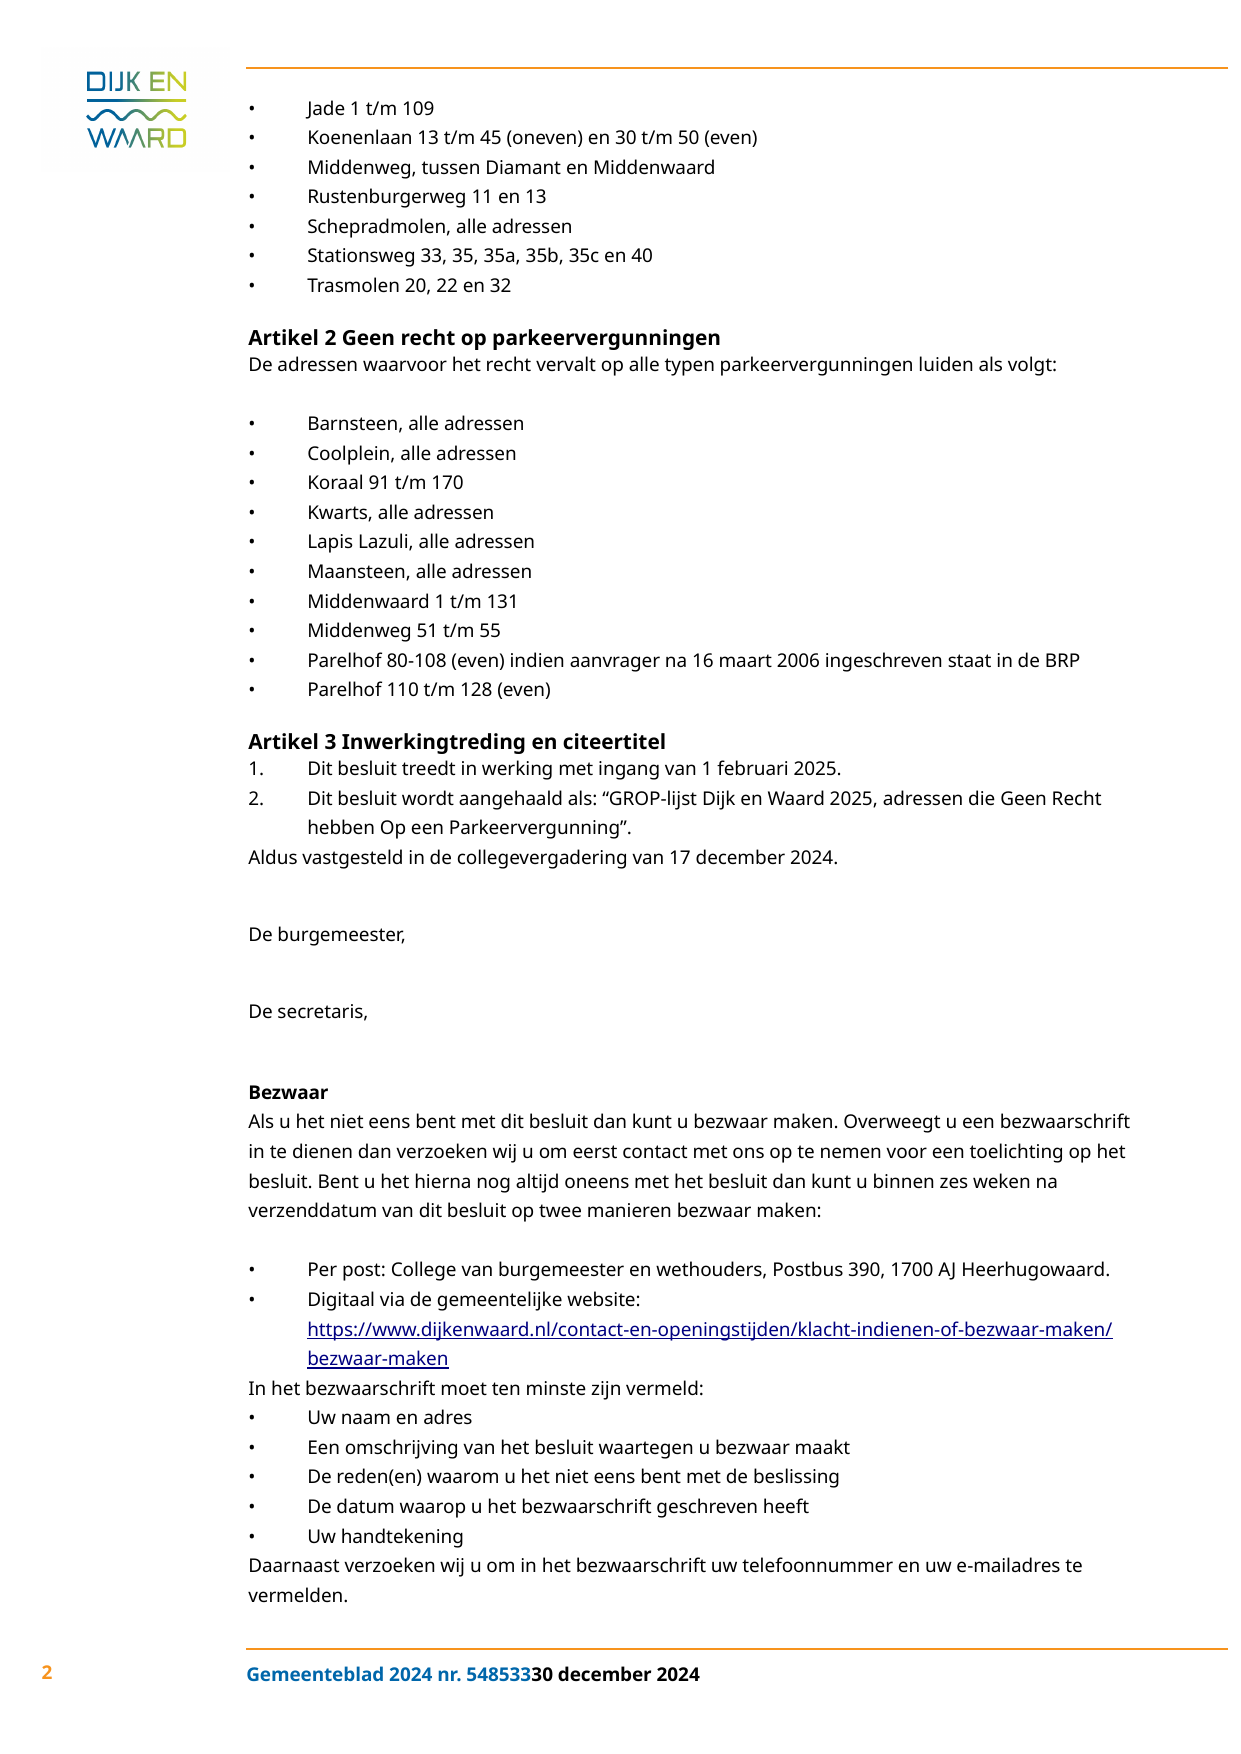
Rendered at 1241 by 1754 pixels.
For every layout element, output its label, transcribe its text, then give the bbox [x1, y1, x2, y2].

list Parelhof 80-108 (even) indien aanvrager na 16 maart 2006 ingeschreven staat in de BRP [248, 647, 1152, 673]
list Maansteen, alle adressen [248, 558, 1152, 584]
text De burgemeester, [248, 921, 1152, 947]
list Koraal 91 t/m 170 [248, 469, 1152, 495]
list De reden(en) waarom u het niet eens bent met de beslissing [248, 1464, 1152, 1489]
text Aldus vastgesteld in de collegevergadering van 17 december 2024. [248, 844, 1152, 870]
list Schepradmolen, alle adressen [248, 213, 1152, 239]
text Als u het niet eens bent met dit besluit dan kunt u bezwaar maken. Overweegt u een bezwaarschrift in te dienen dan verzoeken wij u om eerst contact met ons op te nemen voor een toelichting op het besluit. Bent u het hierna nog altijd oneens met het besluit dan kunt u binnen zes weken na verzenddatum van dit besluit op twee manieren bezwaar maken: [248, 1109, 1152, 1223]
list Dit besluit treedt in werking met ingang van 1 februari 2025. [248, 755, 1152, 781]
text De adressen waarvoor het recht vervalt op alle typen parkeervergunningen luiden als volgt: [248, 351, 1152, 377]
list Uw naam en adres [248, 1404, 1152, 1430]
list Trasmolen 20, 22 en 32 [248, 272, 1152, 298]
list Per post: College van burgemeester en wethouders, Postbus 390, 1700 AJ Heerhugowaard. [248, 1257, 1152, 1282]
list Middenweg 51 t/m 55 [248, 617, 1152, 643]
list Parelhof 110 t/m 128 (even) [248, 677, 1152, 702]
list Kwarts, alle adressen [248, 499, 1152, 525]
list Stationsweg 33, 35, 35a, 35b, 35c en 40 [248, 243, 1152, 268]
list Middenwaard 1 t/m 131 [248, 588, 1152, 613]
list Koenenlaan 13 t/m 45 (oneven) en 30 t/m 50 (even) [248, 124, 1152, 150]
picture [41, 47, 231, 172]
list Dit besluit wordt aangehaald als: “GROP-lijst Dijk en Waard 2025, adressen die Geen Recht hebben Op een Parkeervergunning”. [248, 785, 1152, 840]
list Coolplein, alle adressen [248, 440, 1152, 466]
text In het bezwaarschrift moet ten minste zijn vermeld: [248, 1375, 1152, 1401]
text Artikel 3 Inwerkingtreding en citeertitel [248, 727, 1152, 755]
list Lapis Lazuli, alle adressen [248, 529, 1152, 554]
text Daarnaast verzoeken wij u om in het bezwaarschrift uw telefoonnummer en uw e-mailadres te vermelden. [248, 1552, 1152, 1608]
text Bezwaar [248, 1079, 1152, 1105]
text De secretaris, [248, 998, 1152, 1024]
list Barnsteen, alle adressen [248, 410, 1152, 436]
list Uw handtekening [248, 1523, 1152, 1549]
list Jade 1 t/m 109 [248, 95, 1152, 121]
list Rustenburgerweg 11 en 13 [248, 183, 1152, 209]
text Artikel 2 Geen recht op parkeervergunningen [248, 323, 1152, 351]
list Een omschrijving van het besluit waartegen u bezwaar maakt [248, 1434, 1152, 1460]
list Middenweg, tussen Diamant en Middenwaard [248, 154, 1152, 180]
list De datum waarop u het bezwaarschrift geschreven heeft [248, 1493, 1152, 1519]
list Digitaal via de gemeentelijke website: https://www.dijkenwaard.nl/contact-en-openingstijden/klacht-indienen-of-bezwaar-maken/bezwaar-maken [248, 1286, 1152, 1371]
